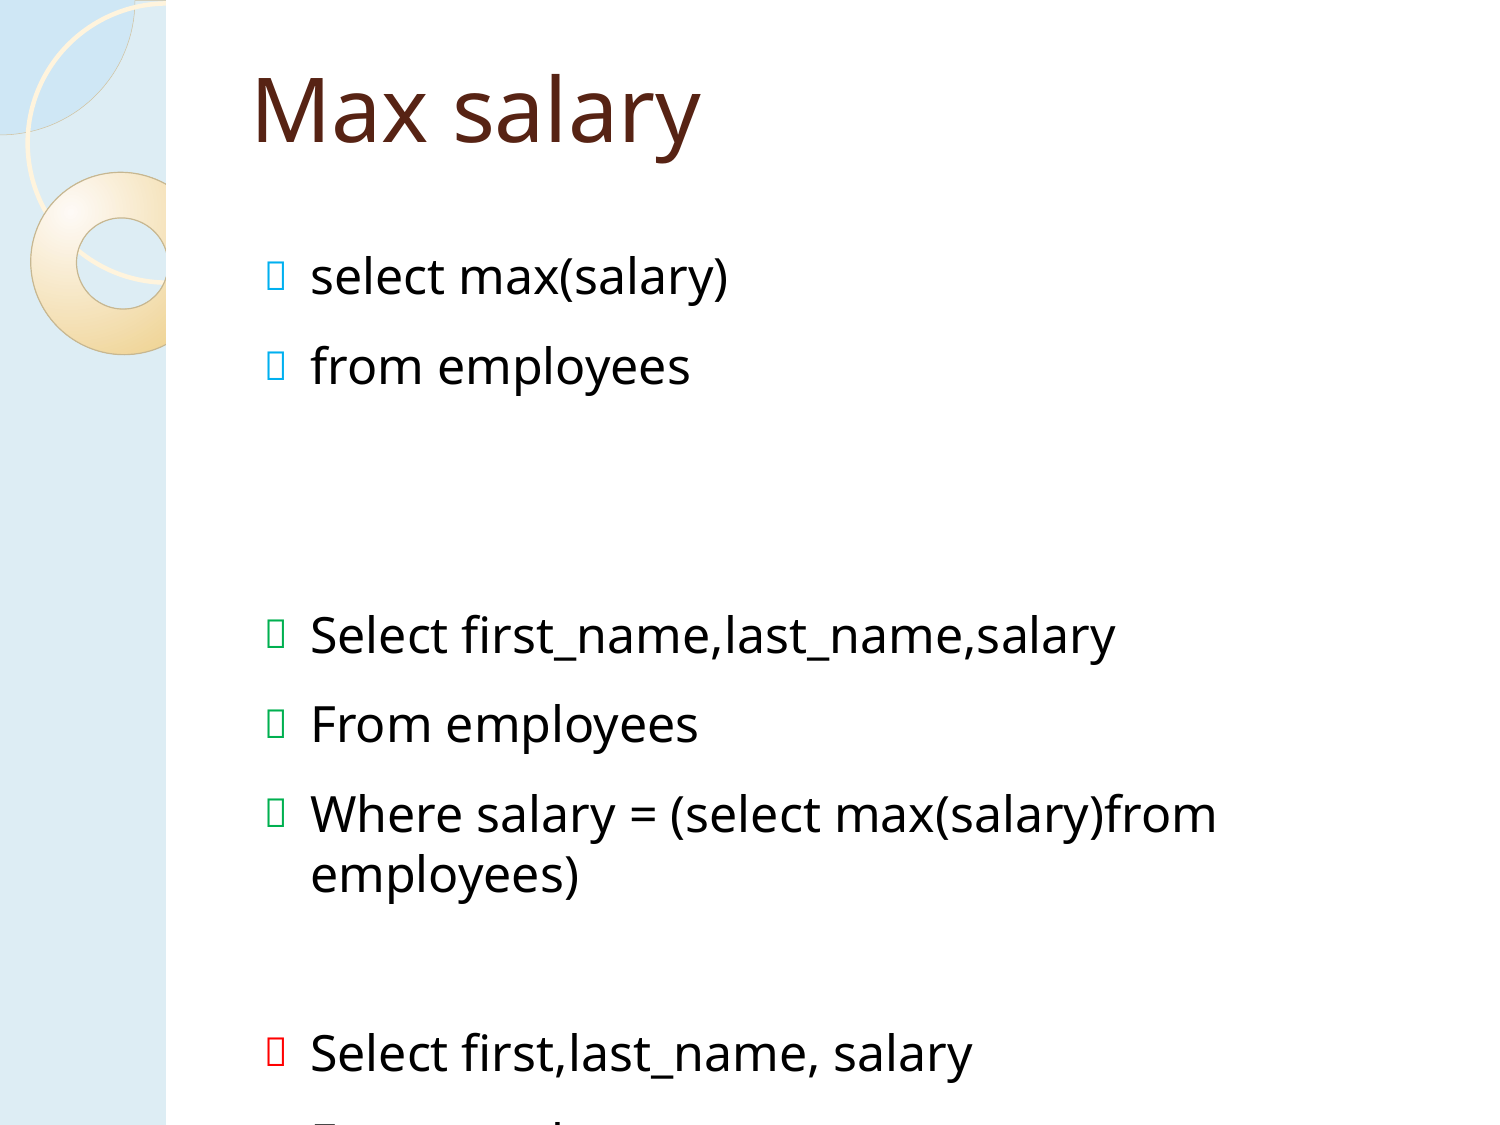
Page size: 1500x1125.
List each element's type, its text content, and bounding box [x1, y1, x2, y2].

list select max(salary) from employees Select first_name,last_name,salary From employees Where salary = (select max(salary)from employees) Select first,last_name, salary From employees Where rownum = 1 [235, 237, 1466, 1025]
title Max salary [235, 45, 1466, 233]
